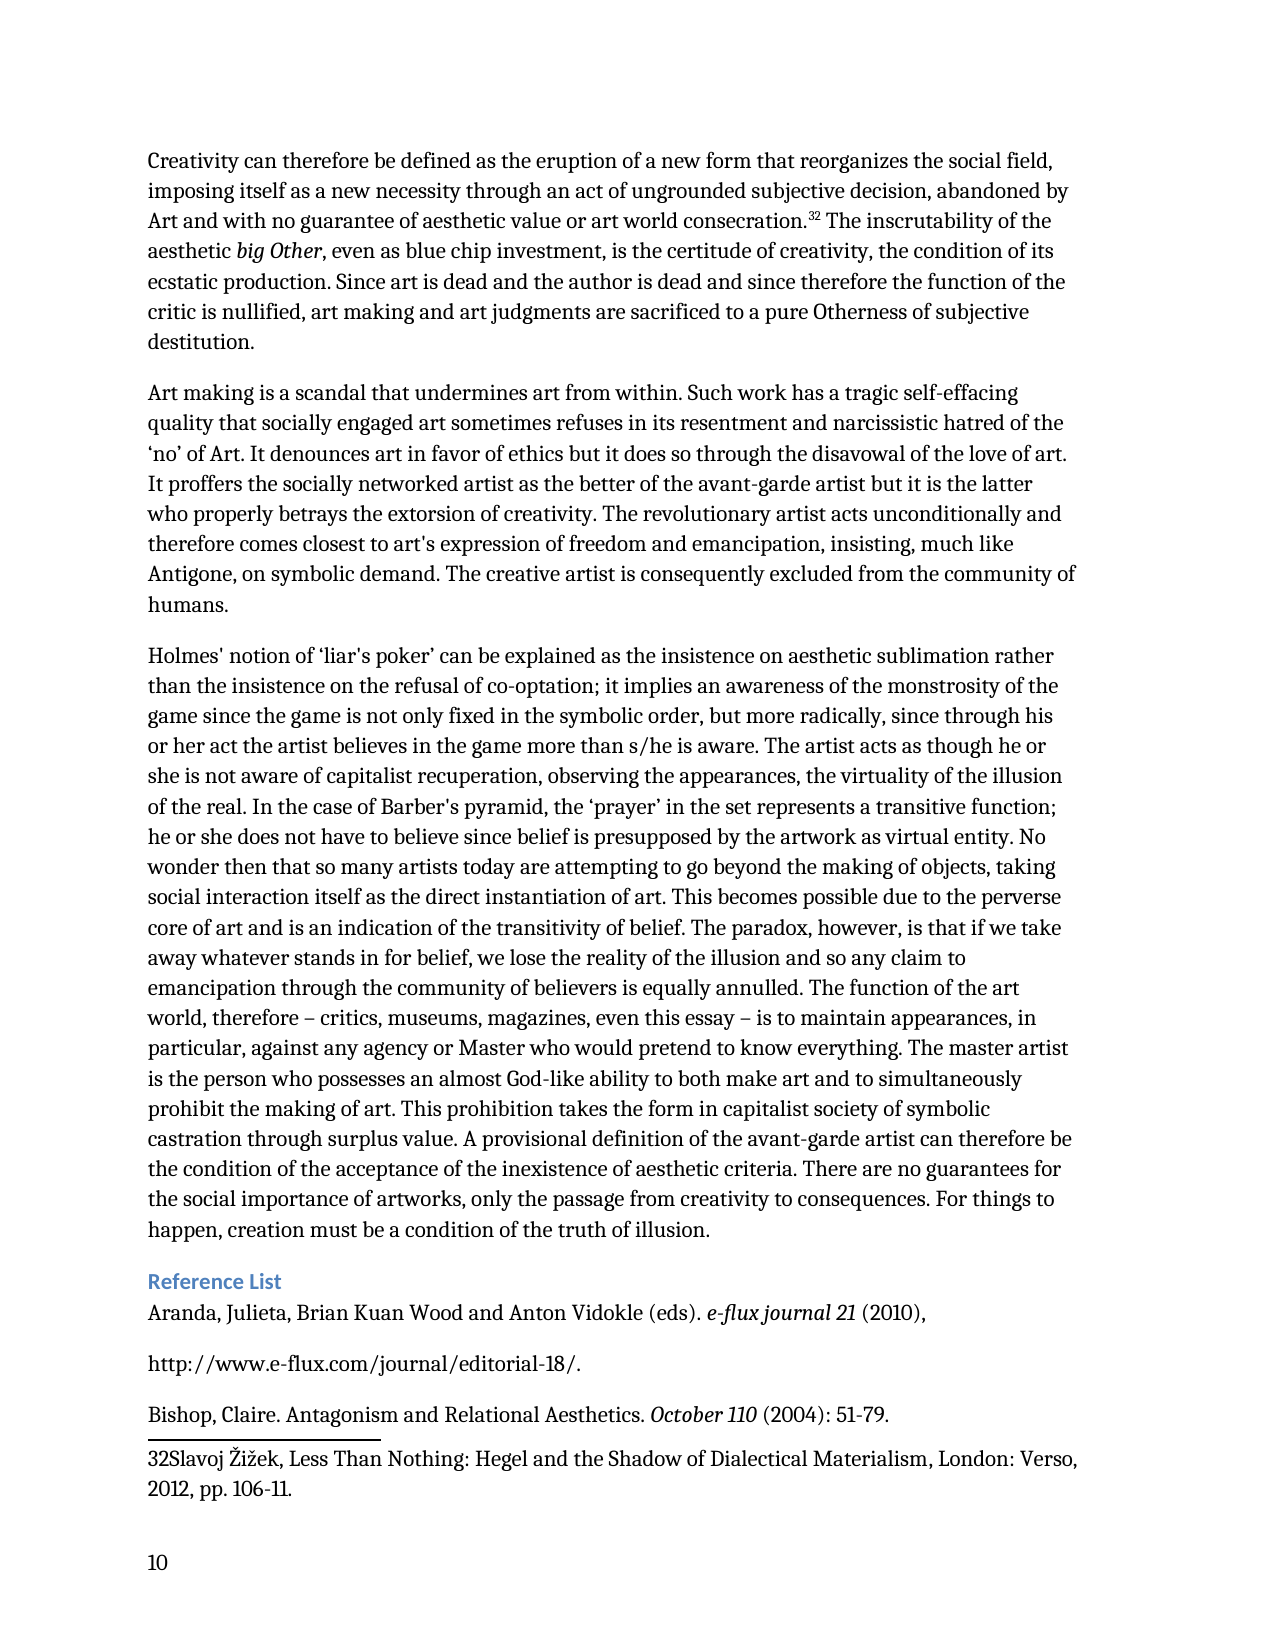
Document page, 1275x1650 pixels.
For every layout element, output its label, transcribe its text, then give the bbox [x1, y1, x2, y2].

text Aranda, Julieta, Brian Kuan Wood and Anton Vidokle (eds). e-flux journal 21 (2010), [148, 1300, 1078, 1326]
subtitle Reference List [148, 1267, 1078, 1296]
text Holmes' notion of ‘liar's poker’ can be explained as the insistence on aesthetic sublimation rather than the insistence on the refusal of co-optation; it implies an awareness of the monstrosity of the game since the game is not only fixed in the symbolic order, but more radically, since through his or her act the artist believes in the game more than s/he is aware. The artist acts as though he or she is not aware of capitalist recuperation, observing the appearances, the virtuality of the illusion of the real. In the case of Barber's pyramid, the ‘prayer’ in the set represents a transitive function; he or she does not have to believe since belief is presupposed by the artwork as virtual entity. No wonder then that so many artists today are attempting to go beyond the making of objects, taking social interaction itself as the direct instantiation of art. This becomes possible due to the perverse core of art and is an indication of the transitivity of belief. The paradox, however, is that if we take away whatever stands in for belief, we lose the reality of the illusion and so any claim to emancipation through the community of believers is equally annulled. The function of the art world, therefore – critics, museums, magazines, even this essay – is to maintain appearances, in particular, against any agency or Master who would pretend to know everything. The master artist is the person who possesses an almost God-like ability to both make art and to simultaneously prohibit the making of art. This prohibition takes the form in capitalist society of symbolic castration through surplus value. A provisional definition of the avant-garde artist can therefore be the condition of the acceptance of the inexistence of aesthetic criteria. There are no guarantees for the social importance of artworks, only the passage from creativity to consequences. For things to happen, creation must be a condition of the truth of illusion. [148, 642, 1078, 1243]
text http://www.e-flux.com/journal/editorial-18/. [148, 1351, 1078, 1377]
text Art making is a scandal that undermines art from within. Such work has a tragic self-effacing quality that socially engaged art sometimes refuses in its resentment and narcissistic hatred of the ‘no’ of Art. It denounces art in favor of ethics but it does so through the disavowal of the love of art. It proffers the socially networked artist as the better of the avant-garde artist but it is the latter who properly betrays the extorsion of creativity. The revolutionary artist acts unconditionally and therefore comes closest to art's expression of freedom and emancipation, insisting, much like Antigone, on symbolic demand. The creative artist is consequently excluded from the community of humans. [148, 380, 1078, 618]
text Bishop, Claire. Antagonism and Relational Aesthetics. October 110 (2004): 51-79. [148, 1402, 1078, 1428]
text Slavoj Žižek, Less Than Nothing: Hegel and the Shadow of Dialectical Materialism, London: Verso, 2012, pp. 106-11. [148, 1446, 1078, 1502]
text Creativity can therefore be defined as the eruption of a new form that reorganizes the social field, imposing itself as a new necessity through an act of ungrounded subjective decision, abandoned by Art and with no guarantee of aesthetic value or art world consecration. The inscrutability of the aesthetic big Other, even as blue chip investment, is the certitude of creativity, the condition of its ecstatic production. Since art is dead and the author is dead and since therefore the function of the critic is nullified, art making and art judgments are sacrificed to a pure Otherness of subjective destitution. [148, 148, 1078, 355]
